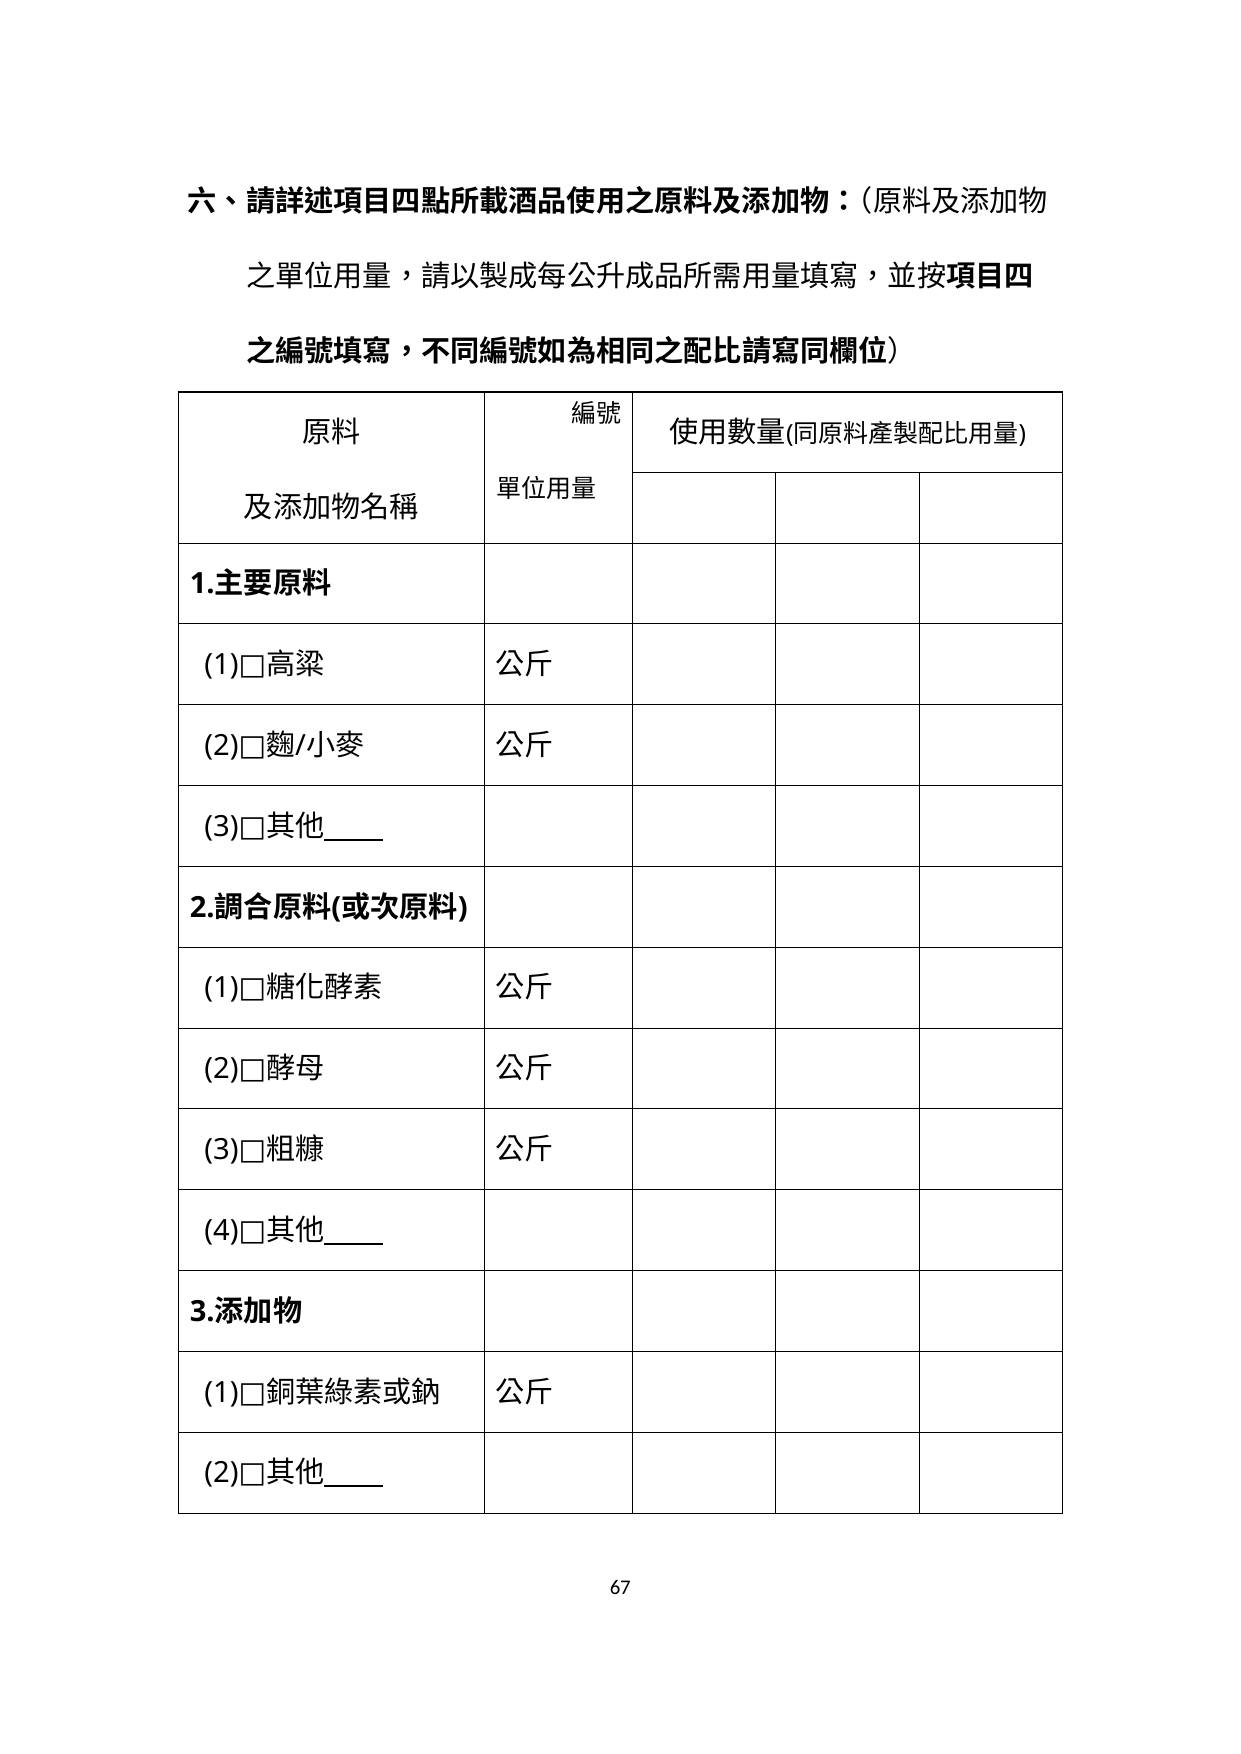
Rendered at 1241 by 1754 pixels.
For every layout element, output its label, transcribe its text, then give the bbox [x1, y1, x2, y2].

table_cell 公斤 [485, 1109, 632, 1189]
table_cell [920, 1190, 1062, 1270]
table_cell [633, 624, 775, 704]
table_cell [920, 705, 1062, 785]
table_cell 3.添加物 [179, 1271, 484, 1351]
table_header 編號 單位用量 [485, 393, 632, 542]
table_cell [776, 867, 919, 947]
table_cell [776, 1433, 919, 1512]
table_cell (1)□糖化酵素 [179, 948, 484, 1027]
table_cell (3)□其他 [179, 786, 484, 866]
table_cell (2)□麴/小麥 [179, 705, 484, 785]
table_cell [633, 1433, 775, 1512]
table_cell [485, 544, 632, 623]
table_cell [776, 1109, 919, 1189]
table_cell [485, 1271, 632, 1351]
table_cell (1)□銅葉綠素或鈉 [179, 1352, 484, 1432]
table_cell [633, 786, 775, 866]
table_header 使用數量(同原料產製配比用量) [633, 393, 1062, 472]
table_header 原料 及添加物名稱 [179, 393, 484, 542]
table_cell [920, 1271, 1062, 1351]
table_cell [633, 1029, 775, 1108]
table_cell [920, 544, 1062, 623]
table_cell (2)□其他 [179, 1433, 484, 1512]
table_cell 公斤 [485, 705, 632, 785]
table_cell [633, 1352, 775, 1432]
table_cell 公斤 [485, 1352, 632, 1432]
table_cell [920, 473, 1062, 542]
table_cell [776, 473, 919, 542]
table_cell [920, 786, 1062, 866]
table_cell 1.主要原料 [179, 544, 484, 623]
table_cell [776, 544, 919, 623]
table_cell [485, 1190, 632, 1270]
table_cell [776, 1271, 919, 1351]
table_cell [776, 1190, 919, 1270]
table_cell [633, 948, 775, 1027]
table_cell [633, 867, 775, 947]
table_cell [920, 1109, 1062, 1189]
table_cell [920, 624, 1062, 704]
table_cell [920, 1029, 1062, 1108]
table_cell [776, 948, 919, 1027]
table_cell [920, 1352, 1062, 1432]
table_cell [485, 867, 632, 947]
text 六、請詳述項目四點所載酒品使用之原料及添加物：（原料及添加物之單位用量，請以製成每公升成品所需用量填寫，並按項目四之編號填寫，不同編號如為相同之配比請寫同欄位） [187, 162, 1053, 387]
table_cell [776, 624, 919, 704]
table_cell [633, 544, 775, 623]
table_cell [920, 867, 1062, 947]
table_cell [633, 473, 775, 542]
table_cell [776, 786, 919, 866]
table_cell (3)□粗糠 [179, 1109, 484, 1189]
table_cell [776, 705, 919, 785]
table_cell [633, 705, 775, 785]
table_cell (1)□高粱 [179, 624, 484, 704]
table_cell [485, 1433, 632, 1512]
table_cell 公斤 [485, 948, 632, 1027]
table_cell [776, 1352, 919, 1432]
table_cell (4)□其他 [179, 1190, 484, 1270]
table_cell (2)□酵母 [179, 1029, 484, 1108]
table_cell 公斤 [485, 624, 632, 704]
table_cell [485, 786, 632, 866]
table_cell [920, 1433, 1062, 1512]
table_cell [633, 1109, 775, 1189]
table_cell [776, 1029, 919, 1108]
table_cell [920, 948, 1062, 1027]
table_cell 公斤 [485, 1029, 632, 1108]
table_cell [633, 1271, 775, 1351]
table_cell [633, 1190, 775, 1270]
table_cell 2.調合原料(或次原料) [179, 867, 484, 947]
